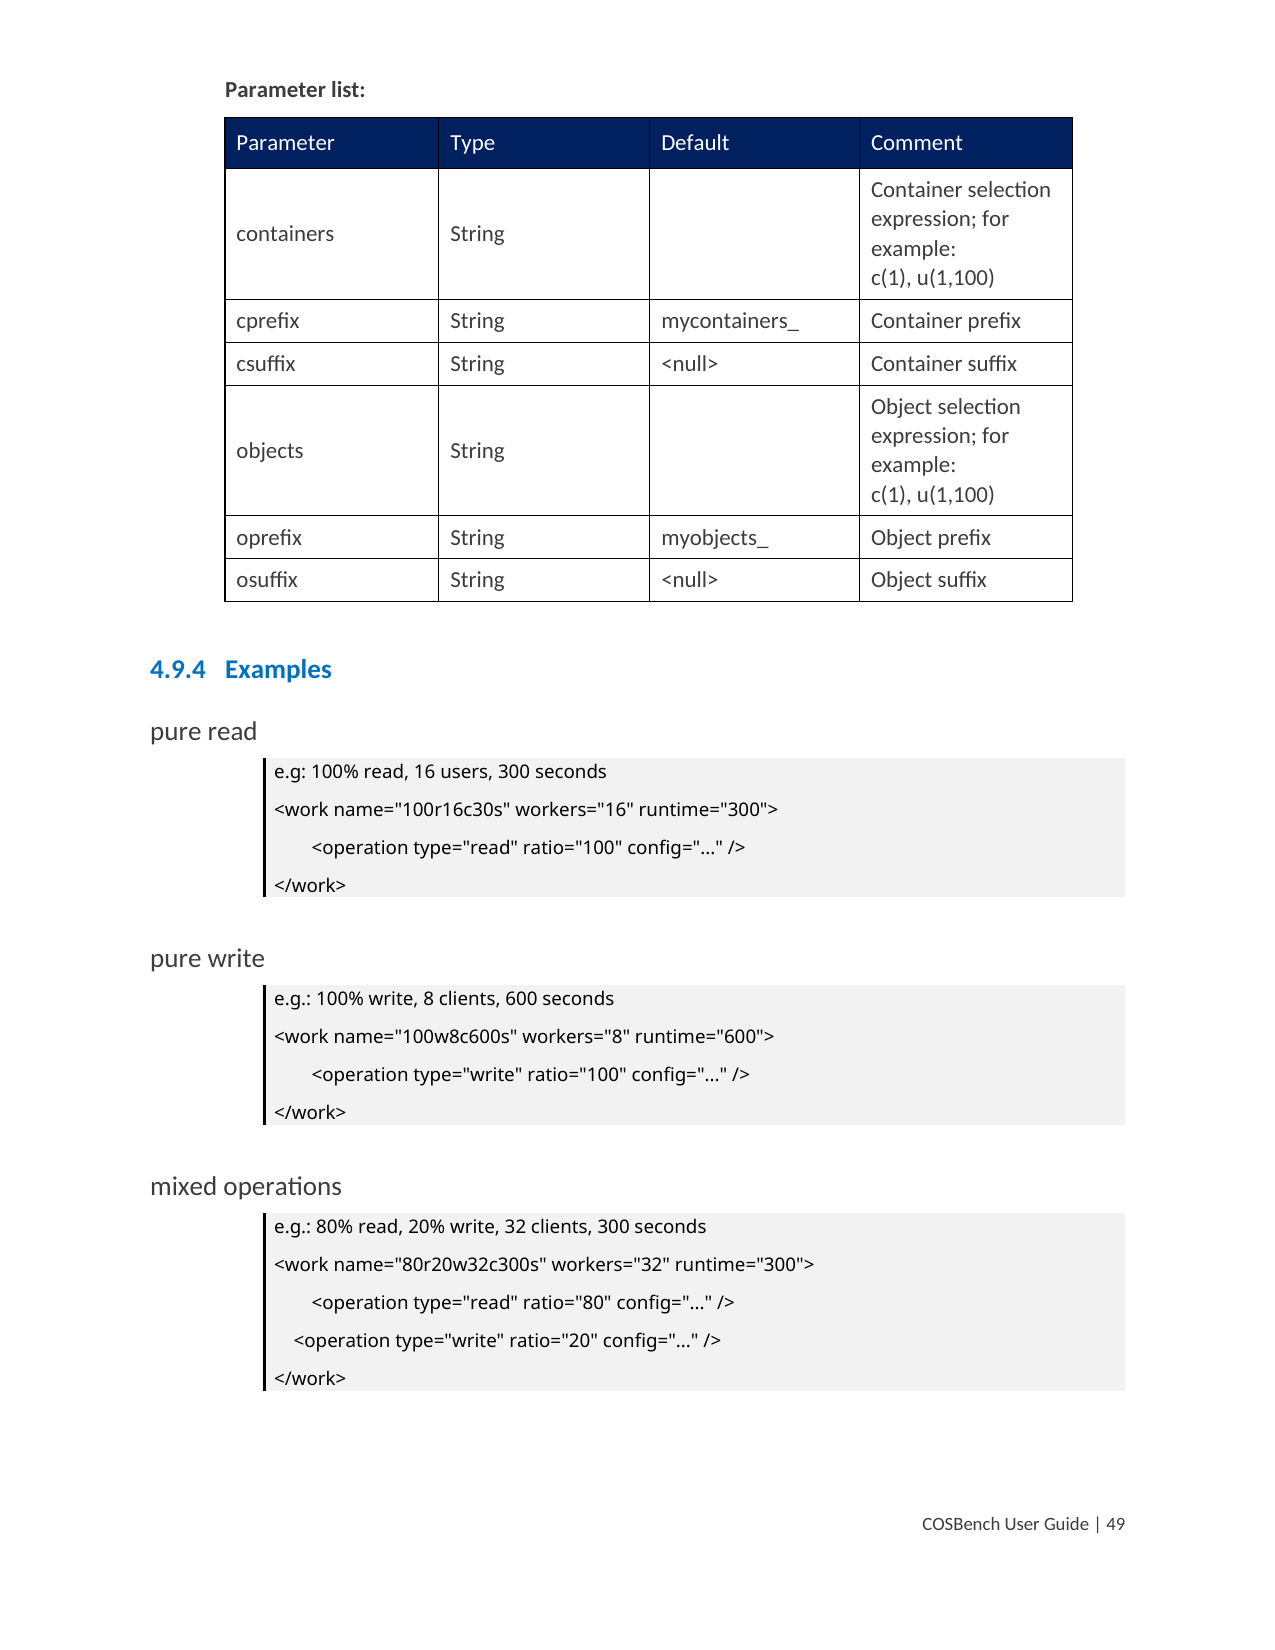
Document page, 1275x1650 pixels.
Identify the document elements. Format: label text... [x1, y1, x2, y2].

table_cell Object prefix [860, 516, 1072, 558]
table_cell containers [226, 169, 438, 299]
table_header Comment [860, 118, 1072, 168]
table_cell String [439, 386, 649, 515]
table_cell <null> [650, 343, 859, 384]
table_cell Container selection expression; for example: c(1), u(1,100) [860, 169, 1072, 299]
text e.g: 100% read, 16 users, 300 seconds [266, 758, 1125, 783]
table_cell String [439, 516, 649, 558]
text <operation type="write" ratio="100" config="..." /> [266, 1061, 1125, 1087]
text e.g.: 80% read, 20% write, 32 clients, 300 seconds [266, 1213, 1125, 1238]
table_cell String [439, 300, 649, 342]
subtitle pure write [150, 941, 1125, 974]
text </work> [266, 872, 1125, 897]
text <work name="100r16c30s" workers="16" runtime="300"> [266, 796, 1125, 821]
table_cell String [439, 343, 649, 384]
table_cell csuffix [226, 343, 438, 384]
table_cell String [439, 559, 649, 601]
table_cell Container suffix [860, 343, 1072, 384]
text <work name="80r20w32c300s" workers="32" runtime="300"> [266, 1251, 1125, 1276]
table_cell Object suffix [860, 559, 1072, 601]
subtitle pure read [150, 714, 1125, 747]
table_header Parameter [226, 118, 438, 168]
text Parameter list: [225, 75, 1125, 103]
text <operation type="read" ratio="100" config="..." /> [266, 834, 1125, 859]
table_cell <null> [650, 559, 859, 601]
text <operation type="write" ratio="20" config="..." /> [266, 1327, 1125, 1352]
text </work> [266, 1099, 1125, 1125]
table_cell String [439, 169, 649, 299]
text e.g.: 100% write, 8 clients, 600 seconds [266, 985, 1125, 1011]
subtitle mixed operations [150, 1169, 1125, 1202]
table_cell [650, 169, 859, 299]
table_cell osuffix [226, 559, 438, 601]
text <work name="100w8c600s" workers="8" runtime="600"> [266, 1023, 1125, 1049]
table_cell [650, 386, 859, 515]
table_cell myobjects_ [650, 516, 859, 558]
table_header Type [439, 118, 649, 168]
table_cell oprefix [226, 516, 438, 558]
table_cell objects [226, 386, 438, 515]
text <operation type="read" ratio="80" config="..." /> [266, 1289, 1125, 1314]
text </work> [266, 1365, 1125, 1391]
table_cell mycontainers_ [650, 300, 859, 342]
table_cell Object selection expression; for example: c(1), u(1,100) [860, 386, 1072, 515]
table_cell cprefix [226, 300, 438, 342]
subtitle Examples [150, 652, 1125, 685]
table_header Default [650, 118, 859, 168]
table_cell Container prefix [860, 300, 1072, 342]
